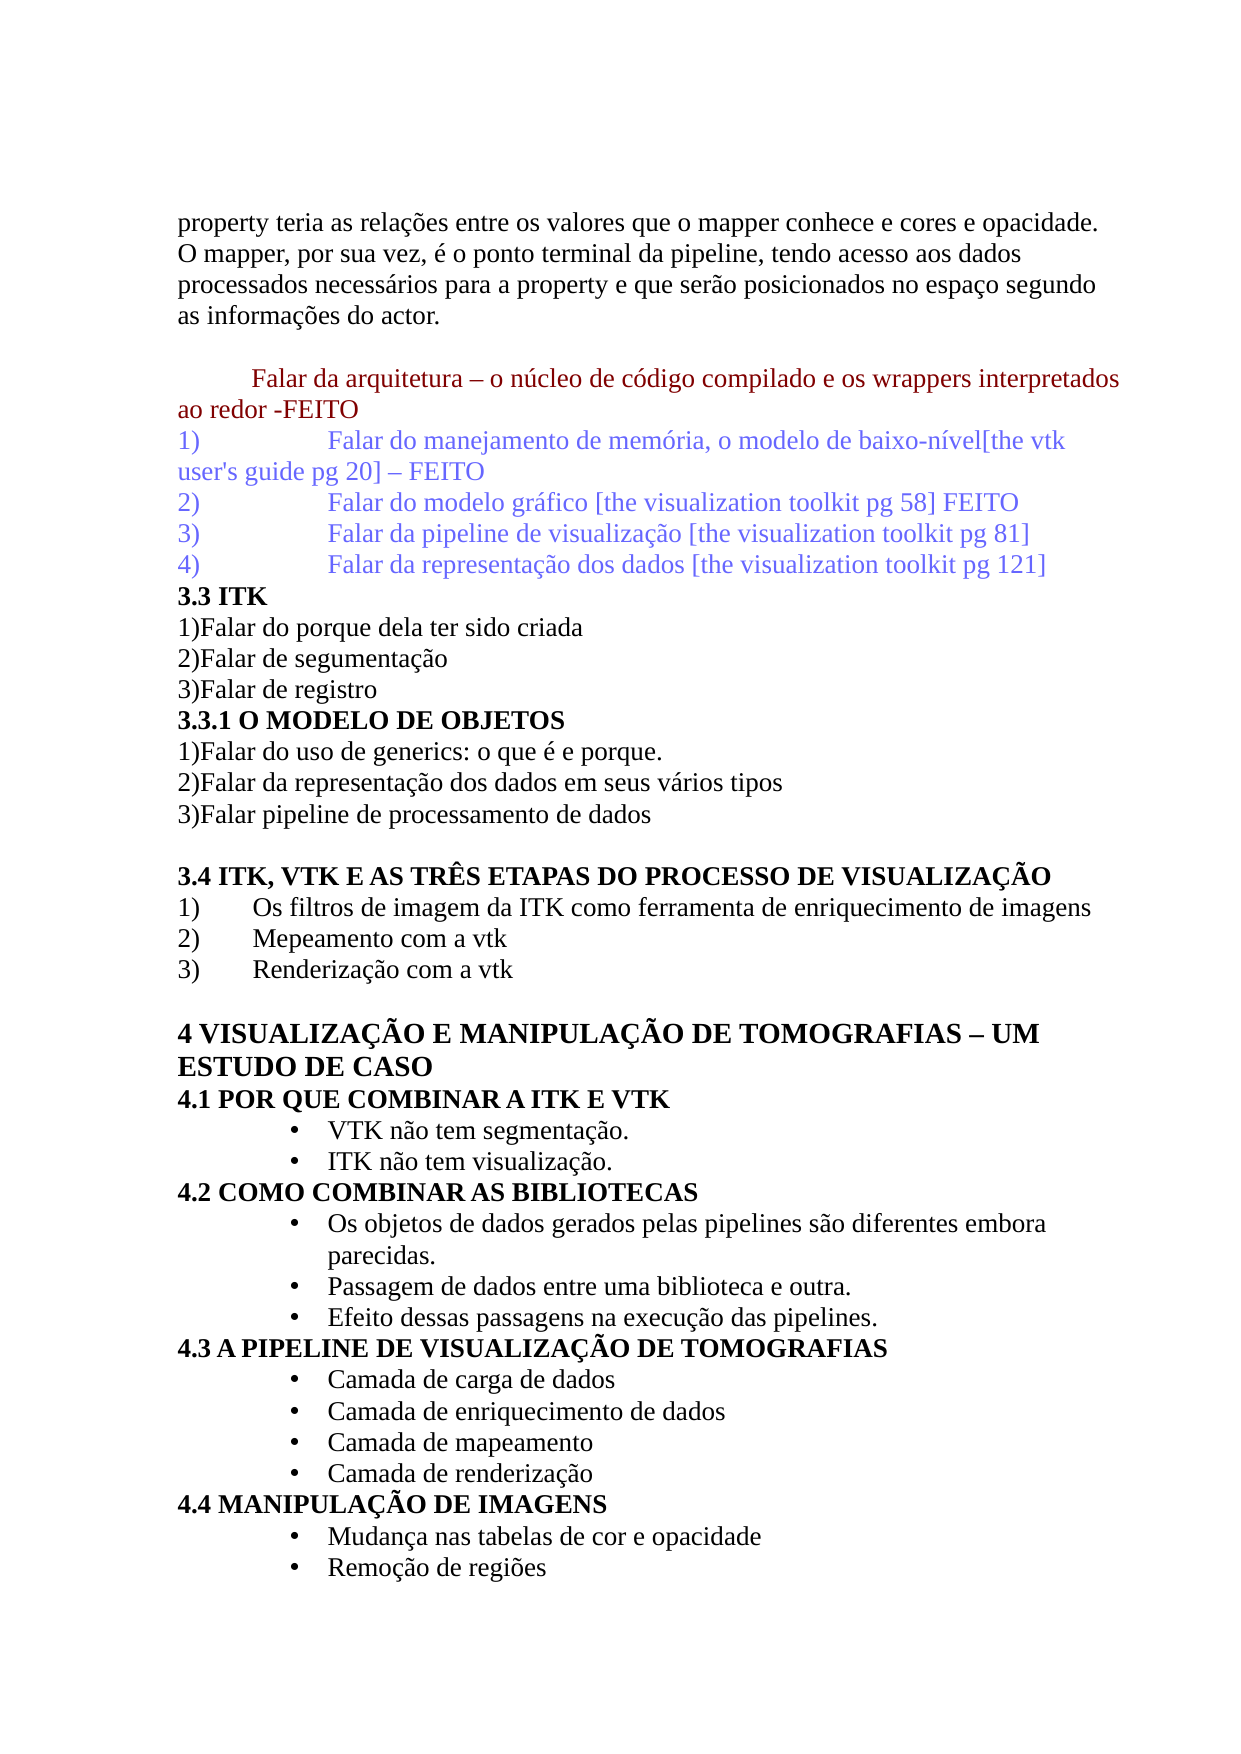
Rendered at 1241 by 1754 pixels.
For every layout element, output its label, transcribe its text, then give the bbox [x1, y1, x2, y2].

list Os objetos de dados gerados pelas pipelines são diferentes embora parecidas. [290, 1208, 1122, 1270]
list Os filtros de imagem da ITK como ferramenta de enriquecimento de imagens [177, 891, 1122, 922]
list Camada de carga de dados [290, 1364, 1122, 1395]
text Falar da arquitetura – o núcleo de código compilado e os wrappers interpretados ao redor -FEITO [177, 362, 1122, 424]
subtitle 3.3 ITK [177, 580, 1122, 611]
list Camada de enriquecimento de dados [290, 1395, 1122, 1426]
text 3)Falar pipeline de processamento de dados [177, 798, 1122, 829]
list Renderização com a vtk [177, 953, 1122, 984]
subtitle 4.3 A PIPELINE DE VISUALIZAÇÃO DE TOMOGRAFIAS [177, 1332, 1122, 1364]
list Remoção de regiões [290, 1551, 1122, 1582]
text 3)Falar de registro [177, 673, 1122, 704]
text 2)Falar de segumentação [177, 642, 1122, 673]
list Falar da representação dos dados [the visualization toolkit pg 121] [177, 548, 1122, 580]
list Camada de renderização [290, 1457, 1122, 1489]
list VTK não tem segmentação. [290, 1114, 1122, 1145]
subtitle 3.3.1 O MODELO DE OBJETOS [177, 704, 1122, 735]
list Falar da pipeline de visualização [the visualization toolkit pg 81] [177, 517, 1122, 548]
list Falar do modelo gráfico [the visualization toolkit pg 58] FEITO [177, 486, 1122, 517]
subtitle 4.2 COMO COMBINAR AS BIBLIOTECAS [177, 1176, 1122, 1208]
subtitle 4.1 POR QUE COMBINAR A ITK E VTK [177, 1083, 1122, 1114]
subtitle 3.4 ITK, VTK E AS TRÊS ETAPAS DO PROCESSO DE VISUALIZAÇÃO [177, 860, 1122, 891]
text 1)Falar do uso de generics: o que é e porque. [177, 735, 1122, 767]
subtitle 4.4 MANIPULAÇÃO DE IMAGENS [177, 1489, 1122, 1520]
list Camada de mapeamento [290, 1426, 1122, 1457]
list Mudança nas tabelas de cor e opacidade [290, 1520, 1122, 1551]
text property teria as relações entre os valores que o mapper conhece e cores e opacidade. O mapper, por sua vez, é o ponto terminal da pipeline, tendo acesso aos dados processados necessários para a property e que serão posicionados no espaço segundo as informações do actor. [177, 206, 1122, 331]
list Efeito dessas passagens na execução das pipelines. [290, 1301, 1122, 1332]
list Falar do manejamento de memória, o modelo de baixo-nível[the vtk user's guide pg 20] – FEITO [177, 424, 1122, 486]
list Passagem de dados entre uma biblioteca e outra. [290, 1270, 1122, 1301]
text 2)Falar da representação dos dados em seus vários tipos [177, 767, 1122, 798]
list Mepeamento com a vtk [177, 922, 1122, 953]
subtitle 4 vISUALIZAÇÃO E MANIPULAÇÃO DE TOMOGRAFIAS – UM ESTUDO DE CASO [177, 1016, 1122, 1083]
list ITK não tem visualização. [290, 1145, 1122, 1176]
text 1)Falar do porque dela ter sido criada [177, 611, 1122, 642]
